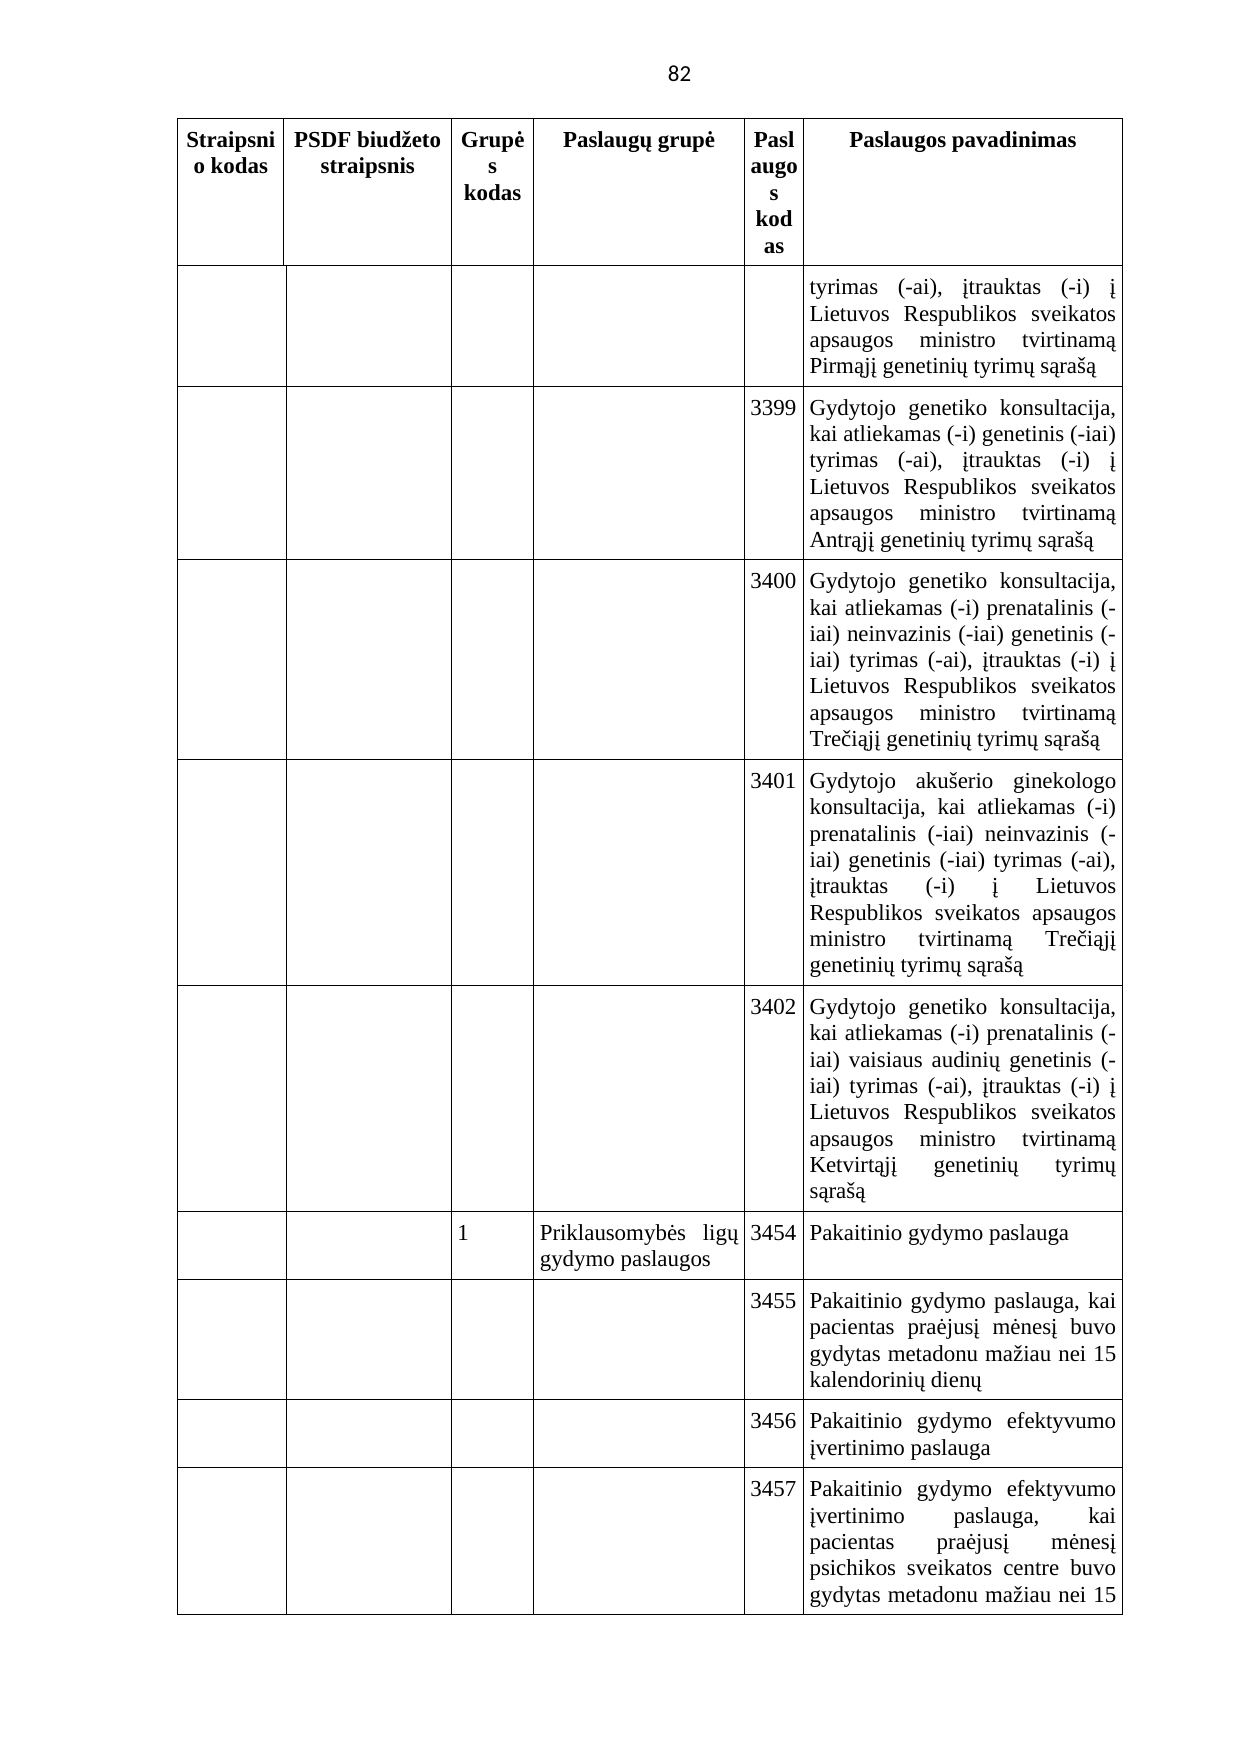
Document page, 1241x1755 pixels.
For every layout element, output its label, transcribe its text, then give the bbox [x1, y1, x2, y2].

table_cell [452, 560, 533, 759]
table_cell Pakaitinio gydymo efektyvumo įvertinimo paslauga, kai pacientas praėjusį mėnesį psichikos sveikatos centre buvo gydytas metadonu mažiau nei 15 [804, 1468, 1122, 1614]
table_cell [178, 266, 286, 386]
table_cell tyrimas (-ai), įtrauktas (-i) į Lietuvos Respublikos sveikatos apsaugos ministro tvirtinamą Pirmąjį genetinių tyrimų sąrašą [804, 266, 1122, 386]
table_cell [745, 266, 803, 386]
table_cell [534, 266, 744, 386]
table_cell [178, 1280, 286, 1399]
table_cell [452, 986, 533, 1211]
table_cell Priklausomybės ligų gydymo paslaugos [534, 1212, 744, 1279]
table_cell [287, 986, 451, 1211]
table_cell [178, 1212, 286, 1279]
table_cell [287, 387, 451, 559]
table_cell Gydytojo akušerio ginekologo konsultacija, kai atliekamas (-i) prenatalinis (-iai) neinvazinis (-iai) genetinis (-iai) tyrimas (-ai), įtrauktas (-i) į Lietuvos Respublikos sveikatos apsaugos ministro tvirtinamą Trečiąjį genetinių tyrimų sąrašą [804, 760, 1122, 985]
table_cell [452, 760, 533, 985]
table_cell Gydytojo genetiko konsultacija, kai atliekamas (-i) genetinis (-iai) tyrimas (-ai), įtrauktas (-i) į Lietuvos Respublikos sveikatos apsaugos ministro tvirtinamą Antrąjį genetinių tyrimų sąrašą [804, 387, 1122, 559]
table_cell 3400 [745, 560, 803, 759]
table_cell [452, 1400, 533, 1467]
table_cell [178, 1400, 286, 1467]
table_cell [178, 1468, 286, 1614]
table_cell [178, 986, 286, 1211]
table_cell [287, 1280, 451, 1399]
table_cell [534, 986, 744, 1211]
table_cell 3457 [745, 1468, 803, 1614]
table_cell [534, 1468, 744, 1614]
table_cell [534, 760, 744, 985]
table_cell 3454 [745, 1212, 803, 1279]
table_cell [287, 760, 451, 985]
table_header Grupės kodas [452, 119, 533, 265]
table_cell [534, 1400, 744, 1467]
table_cell Pakaitinio gydymo paslauga, kai pacientas praėjusį mėnesį buvo gydytas metadonu mažiau nei 15 kalendorinių dienų [804, 1280, 1122, 1399]
table_cell 3402 [745, 986, 803, 1211]
table_cell Gydytojo genetiko konsultacija, kai atliekamas (-i) prenatalinis (-iai) neinvazinis (-iai) genetinis (-iai) tyrimas (-ai), įtrauktas (-i) į Lietuvos Respublikos sveikatos apsaugos ministro tvirtinamą Trečiąjį genetinių tyrimų sąrašą [804, 560, 1122, 759]
table_cell [534, 1280, 744, 1399]
table_cell [287, 1212, 451, 1279]
table_header Straipsnio kodas [178, 119, 283, 265]
table_cell [287, 1400, 451, 1467]
table_cell 3401 [745, 760, 803, 985]
table_cell [178, 760, 286, 985]
table_header Paslaugos pavadinimas [804, 119, 1122, 265]
table_cell [534, 387, 744, 559]
table_cell [452, 387, 533, 559]
table_cell [178, 387, 286, 559]
table_cell [452, 1280, 533, 1399]
table_cell [287, 1468, 451, 1614]
table_cell [287, 266, 451, 386]
table_header Paslaugos kodas [745, 119, 803, 265]
table_cell Gydytojo genetiko konsultacija, kai atliekamas (-i) prenatalinis (-iai) vaisiaus audinių genetinis (-iai) tyrimas (-ai), įtrauktas (-i) į Lietuvos Respublikos sveikatos apsaugos ministro tvirtinamą Ketvirtąjį genetinių tyrimų sąrašą [804, 986, 1122, 1211]
table_cell [452, 1468, 533, 1614]
table_cell [452, 266, 533, 386]
table_cell 3455 [745, 1280, 803, 1399]
table_cell Pakaitinio gydymo efektyvumo įvertinimo paslauga [804, 1400, 1122, 1467]
table_cell [178, 560, 286, 759]
table_cell Pakaitinio gydymo paslauga [804, 1212, 1122, 1279]
table_cell 1 [452, 1212, 533, 1279]
table_cell [287, 560, 451, 759]
table_header Paslaugų grupė [534, 119, 744, 265]
table_cell [534, 560, 744, 759]
table_header PSDF biudžeto straipsnis [284, 119, 451, 265]
table_cell 3456 [745, 1400, 803, 1467]
table_cell 3399 [745, 387, 803, 559]
